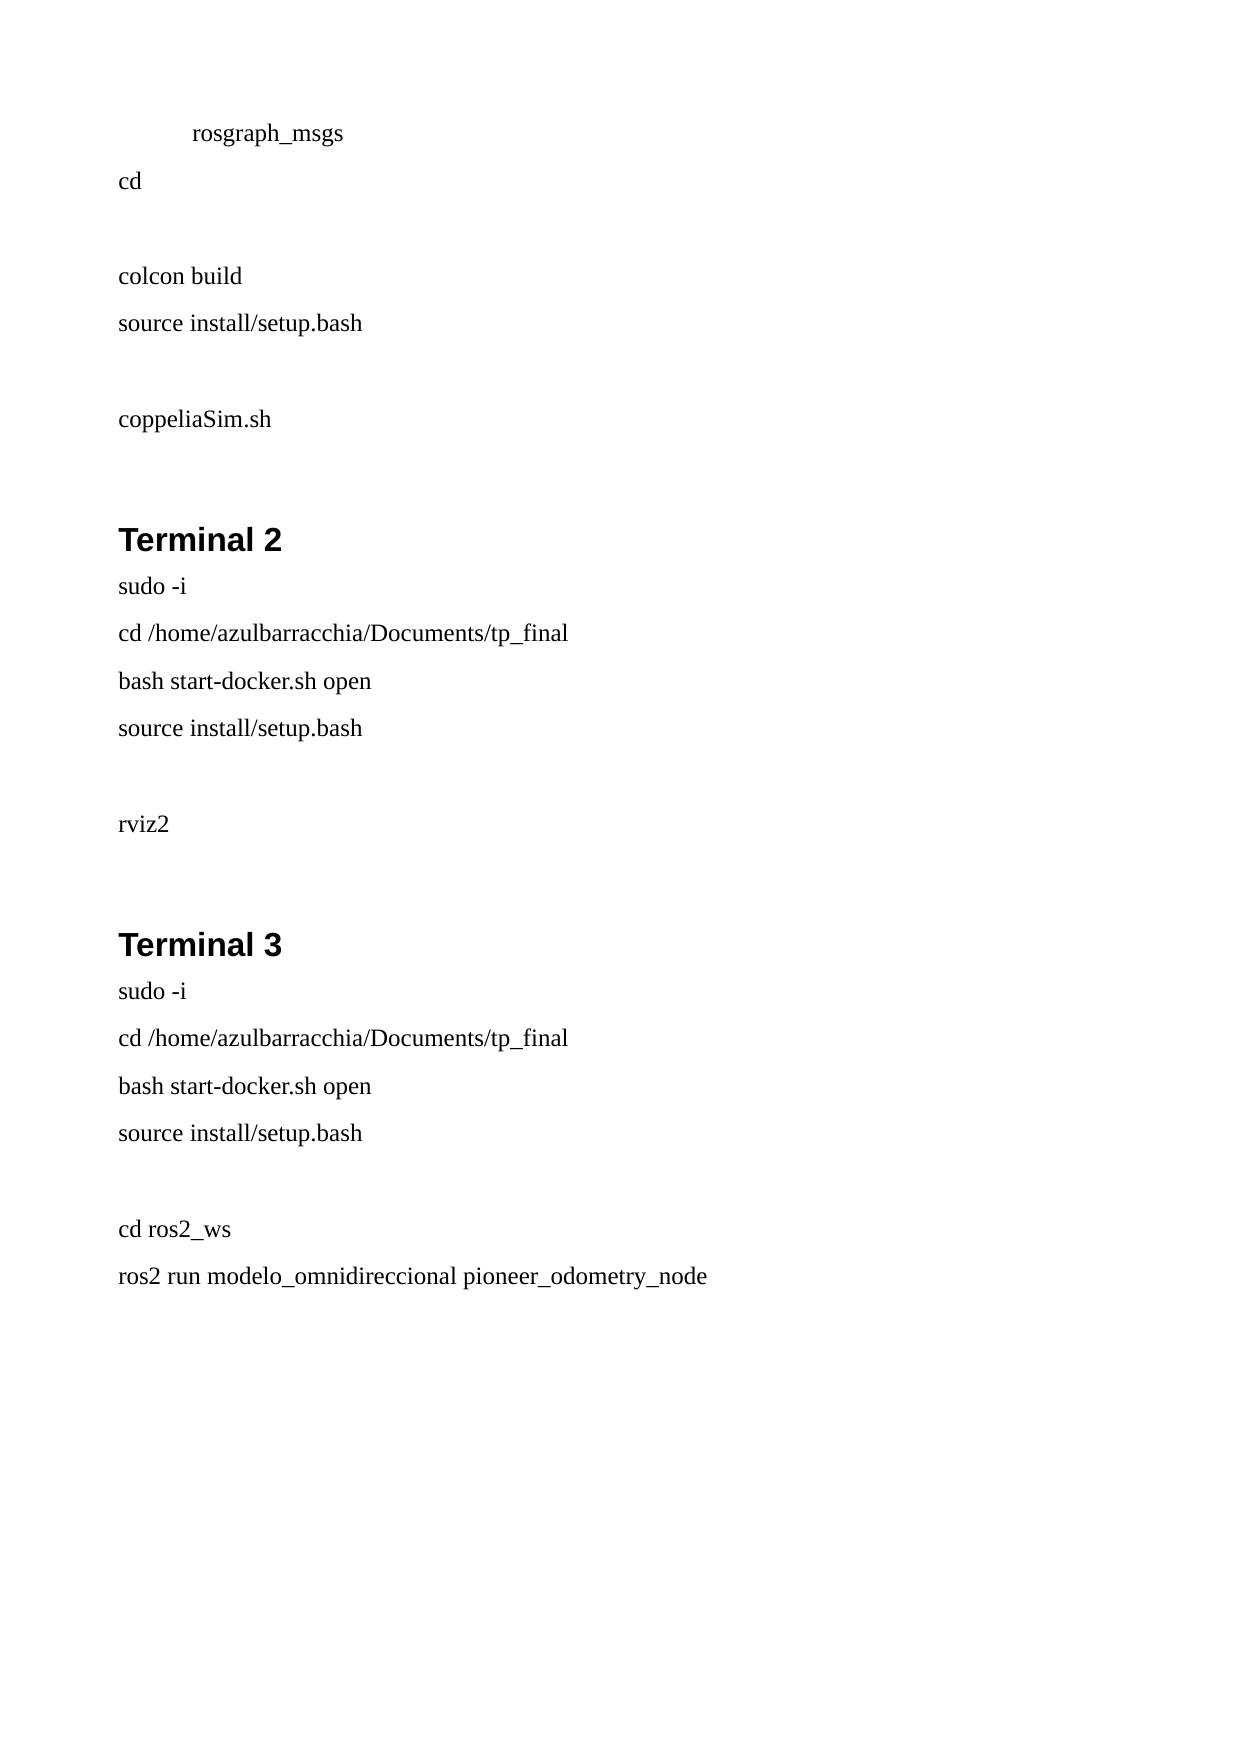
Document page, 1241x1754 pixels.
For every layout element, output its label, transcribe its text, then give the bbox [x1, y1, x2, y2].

subtitle Terminal 2 [118, 520, 1122, 558]
text source install/setup.bash [118, 1118, 1122, 1147]
text bash start-docker.sh open [118, 1071, 1122, 1100]
text bash start-docker.sh open [118, 666, 1122, 695]
text colcon build [118, 261, 1122, 290]
text cd ros2_ws [118, 1214, 1122, 1242]
text cd [118, 166, 1122, 194]
text cd /home/azulbarracchia/Documents/tp_final [118, 1023, 1122, 1052]
text rviz2 [118, 809, 1122, 837]
text coppeliaSim.sh [118, 404, 1122, 432]
text source install/setup.bash [118, 308, 1122, 337]
text cd /home/azulbarracchia/Documents/tp_final [118, 618, 1122, 647]
text sudo -i [118, 571, 1122, 599]
text sudo -i [118, 976, 1122, 1004]
text rosgraph_msgs [118, 118, 1122, 147]
text ros2 run modelo_omnidireccional pioneer_odometry_node [118, 1261, 1122, 1290]
text source install/setup.bash [118, 713, 1122, 742]
subtitle Terminal 3 [118, 925, 1122, 963]
